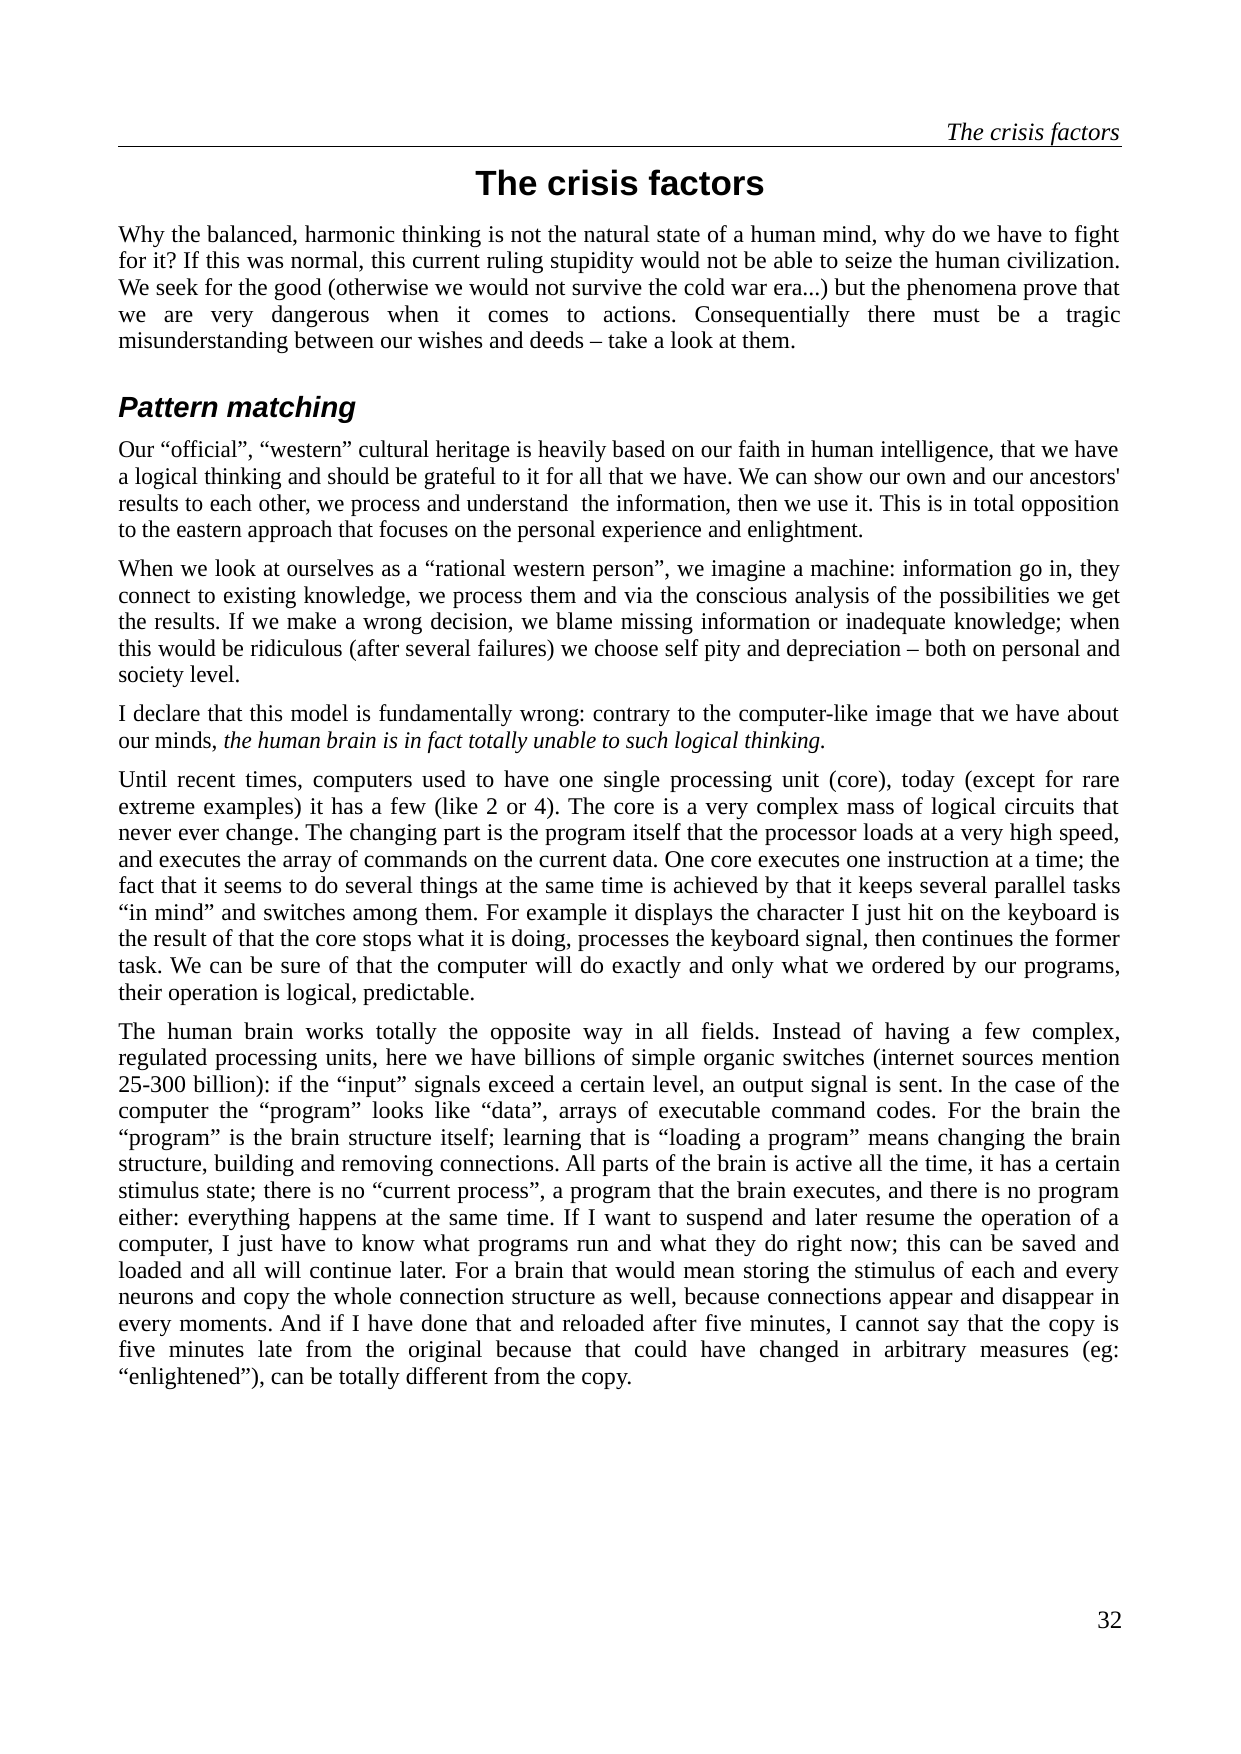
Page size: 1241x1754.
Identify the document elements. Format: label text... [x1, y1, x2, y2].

text When we look at ourselves as a “rational western person”, we imagine a machine: information go in, they connect to existing knowledge, we process them and via the conscious analysis of the possibilities we get the results. If we make a wrong decision, we blame missing information or inadequate knowledge; when this would be ridiculous (after several failures) we choose self pity and depreciation – both on personal and society level. [118, 555, 1122, 688]
subtitle The crisis factors [118, 164, 1122, 203]
text Why the balanced, harmonic thinking is not the natural state of a human mind, why do we have to fight for it? If this was normal, this current ruling stupidity would not be able to seize the human civilization. We seek for the good (otherwise we would not survive the cold war era...) but the phenomena prove that we are very dangerous when it comes to actions. Consequentially there must be a tragic misunderstanding between our wishes and deeds – take a look at them. [118, 221, 1122, 354]
text Until recent times, computers used to have one single processing unit (core), today (except for rare extreme examples) it has a few (like 2 or 4). The core is a very complex mass of logical circuits that never ever change. The changing part is the program itself that the processor loads at a very high speed, and executes the array of commands on the current data. One core executes one instruction at a time; the fact that it seems to do several things at the same time is achieved by that it keeps several parallel tasks “in mind” and switches among them. For example it displays the character I just hit on the keyboard is the result of that the core stops what it is doing, processes the keyboard signal, then continues the former task. We can be sure of that the computer will do exactly and only what we ordered by our programs, their operation is logical, predictable. [118, 766, 1122, 1005]
text I declare that this model is fundamentally wrong: contrary to the computer-like image that we have about our minds, the human brain is in fact totally unable to such logical thinking. [118, 701, 1122, 754]
text Our “official”, “western” cultural heritage is heavily based on our faith in human intelligence, that we have a logical thinking and should be grateful to it for all that we have. We can show our own and our ancestors' results to each other, we process and understand the information, then we use it. This is in total opposition to the eastern approach that focuses on the personal experience and enlightment. [118, 436, 1122, 543]
text The human brain works totally the opposite way in all fields. Instead of having a few complex, regulated processing units, here we have billions of simple organic switches (internet sources mention 25-300 billion): if the “input” signals exceed a certain level, an output signal is sent. In the case of the computer the “program” looks like “data”, arrays of executable command codes. For the brain the “program” is the brain structure itself; learning that is “loading a program” means changing the brain structure, building and removing connections. All parts of the brain is active all the time, it has a certain stimulus state; there is no “current process”, a program that the brain executes, and there is no program either: everything happens at the same time. If I want to suspend and later resume the operation of a computer, I just have to know what programs run and what they do right now; this can be saved and loaded and all will continue later. For a brain that would mean storing the stimulus of each and every neurons and copy the whole connection structure as well, because connections appear and disappear in every moments. And if I have done that and reloaded after five minutes, I cannot say that the copy is five minutes late from the original because that could have changed in arbitrary measures (eg: “enlightened”), can be totally different from the copy. [118, 1018, 1122, 1389]
subtitle Pattern matching [118, 391, 1122, 424]
